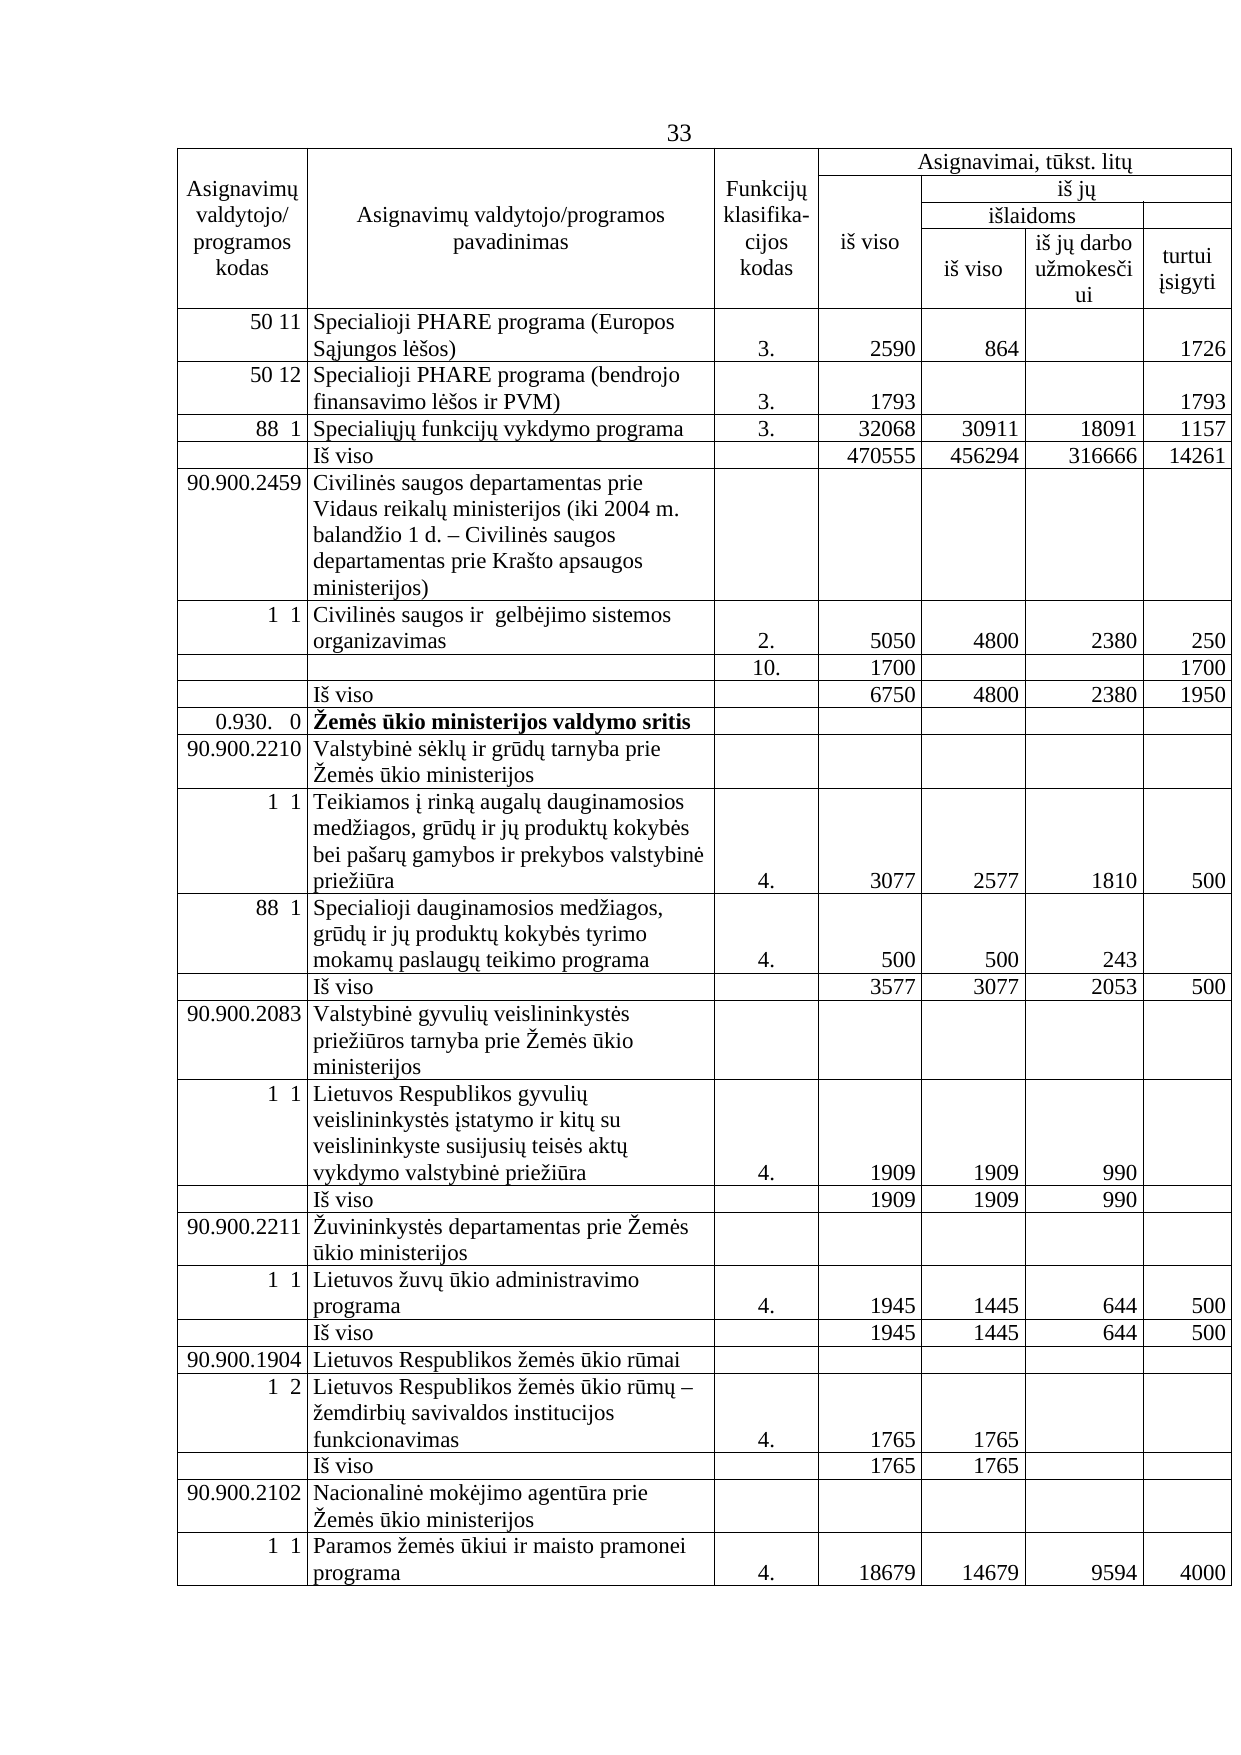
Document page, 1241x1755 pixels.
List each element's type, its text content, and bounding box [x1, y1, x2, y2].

table_cell išlaidoms [922, 203, 1143, 228]
table_cell 6750 [819, 681, 921, 707]
table_cell Iš viso [308, 681, 714, 707]
table_cell 50 12 [178, 362, 307, 414]
table_cell Specialioji dauginamosios medžiagos, grūdų ir jų produktų kokybės tyrimo mokamų paslaugų teikimo programa [308, 894, 714, 973]
table_cell 644 [1026, 1266, 1143, 1319]
table_cell [1144, 1374, 1231, 1452]
table_cell 4800 [922, 681, 1025, 707]
table_cell 990 [1026, 1186, 1143, 1212]
table_header Funkcijų klasifika-cijos kodas [715, 149, 818, 308]
table_cell 500 [1144, 1320, 1231, 1346]
table_cell 500 [819, 894, 921, 973]
table_cell 14261 [1144, 442, 1231, 468]
table_cell 90.900.2210 [178, 735, 307, 787]
table_cell 50 11 [178, 309, 307, 361]
table_cell 32068 [819, 415, 921, 441]
table_cell [1144, 1453, 1231, 1479]
table_cell [922, 655, 1025, 680]
table_cell 1793 [1144, 362, 1231, 414]
table_cell 1765 [922, 1374, 1025, 1452]
table_cell 0.930. 0 [178, 708, 307, 734]
table_cell 2053 [1026, 974, 1143, 1000]
table_cell 3077 [819, 789, 921, 893]
table_cell [715, 442, 818, 468]
table_cell [715, 735, 818, 787]
table_cell 4000 [1144, 1533, 1231, 1585]
table_cell Lietuvos Respublikos žemės ūkio rūmų – žemdirbių savivaldos institucijos funkcionavimas [308, 1374, 714, 1452]
table_cell 2380 [1026, 601, 1143, 653]
table_cell 1909 [922, 1186, 1025, 1212]
table_cell [178, 1453, 307, 1479]
table_cell Specialioji PHARE programa (Europos Sąjungos lėšos) [308, 309, 714, 361]
table_cell 2. [715, 601, 818, 653]
table_cell [715, 1213, 818, 1265]
table_cell [819, 735, 921, 787]
table_cell [1026, 1374, 1143, 1452]
table_cell [178, 442, 307, 468]
table_cell [819, 1347, 921, 1372]
table_cell [1026, 1453, 1143, 1479]
table_cell [922, 1347, 1025, 1372]
table_cell [1026, 309, 1143, 361]
table_cell 1 1 [178, 1080, 307, 1185]
table_cell 456294 [922, 442, 1025, 468]
table_cell 1 1 [178, 1266, 307, 1319]
table_cell Žemės ūkio ministerijos valdymo sritis [308, 708, 714, 734]
table_cell turtui įsigyti [1144, 229, 1231, 308]
table_cell 243 [1026, 894, 1143, 973]
table_cell Valstybinė sėklų ir grūdų tarnyba prie Žemės ūkio ministerijos [308, 735, 714, 787]
table_cell [1144, 1001, 1231, 1079]
table_cell Paramos žemės ūkiui ir maisto pramonei programa [308, 1533, 714, 1585]
table_cell 1157 [1144, 415, 1231, 441]
table_cell [922, 1213, 1025, 1265]
table_cell [922, 1001, 1025, 1079]
table_cell 90.900.1904 [178, 1347, 307, 1372]
table_cell 90.900.2102 [178, 1480, 307, 1532]
table_cell 4. [715, 1374, 818, 1452]
table_cell iš jų darbo užmokesčiui [1026, 229, 1143, 308]
table_cell 1445 [922, 1266, 1025, 1319]
table_cell 500 [1144, 974, 1231, 1000]
table_cell [715, 681, 818, 707]
table_cell 3077 [922, 974, 1025, 1000]
table_cell iš viso [819, 176, 921, 308]
table_cell 90.900.2211 [178, 1213, 307, 1265]
table_cell [178, 681, 307, 707]
table_cell 3577 [819, 974, 921, 1000]
table_header Asignavimų valdytojo/ programos kodas [178, 149, 307, 308]
table_cell [1144, 1480, 1231, 1532]
table_cell 2590 [819, 309, 921, 361]
table_cell 500 [1144, 1266, 1231, 1319]
table_cell 4. [715, 789, 818, 893]
table_cell iš jų [922, 176, 1231, 201]
table_cell [715, 974, 818, 1000]
table_cell [715, 708, 818, 734]
table_cell 1945 [819, 1320, 921, 1346]
table_cell 1765 [922, 1453, 1025, 1479]
table_cell [1026, 1213, 1143, 1265]
table_cell 1765 [819, 1374, 921, 1452]
table_cell Teikiamos į rinką augalų dauginamosios medžiagos, grūdų ir jų produktų kokybės bei pašarų gamybos ir prekybos valstybinė priežiūra [308, 789, 714, 893]
table_cell 1909 [819, 1186, 921, 1212]
table_cell 9594 [1026, 1533, 1143, 1585]
table_header Asignavimų valdytojo/programos pavadinimas [308, 149, 714, 308]
table_cell 864 [922, 309, 1025, 361]
table_cell [1026, 735, 1143, 787]
table_cell Civilinės saugos ir gelbėjimo sistemos organizavimas [308, 601, 714, 653]
table_cell 88 1 [178, 415, 307, 441]
table_cell [1144, 1213, 1231, 1265]
table_cell [819, 1001, 921, 1079]
table_cell Lietuvos Respublikos gyvulių veislininkystės įstatymo ir kitų su veislininkyste susijusių teisės aktų vykdymo valstybinė priežiūra [308, 1080, 714, 1185]
table_cell 1909 [922, 1080, 1025, 1185]
table_cell Specialiųjų funkcijų vykdymo programa [308, 415, 714, 441]
table_cell [922, 362, 1025, 414]
table_cell Iš viso [308, 442, 714, 468]
table_cell [715, 469, 818, 600]
table_cell [1144, 469, 1231, 600]
table_cell [922, 735, 1025, 787]
table_cell 88 1 [178, 894, 307, 973]
table_cell Iš viso [308, 974, 714, 1000]
table_cell 1 1 [178, 601, 307, 653]
table_cell [1144, 894, 1231, 973]
table_cell 1700 [819, 655, 921, 680]
table_cell 500 [922, 894, 1025, 973]
table_cell [1144, 1080, 1231, 1185]
table_cell [922, 1480, 1025, 1532]
table_cell 1793 [819, 362, 921, 414]
table_cell 1765 [819, 1453, 921, 1479]
table_cell [1026, 1347, 1143, 1372]
table_cell [922, 708, 1025, 734]
table_cell 3. [715, 362, 818, 414]
table_cell [178, 1186, 307, 1212]
table_cell 1700 [1144, 655, 1231, 680]
table_cell [1026, 655, 1143, 680]
table_cell 30911 [922, 415, 1025, 441]
table_cell 1726 [1144, 309, 1231, 361]
table_cell [178, 1320, 307, 1346]
table_cell 1445 [922, 1320, 1025, 1346]
table_cell [178, 655, 307, 680]
table_cell [922, 469, 1025, 600]
table_cell Specialioji PHARE programa (bendrojo finansavimo lėšos ir PVM) [308, 362, 714, 414]
table_cell Nacionalinė mokėjimo agentūra prie Žemės ūkio ministerijos [308, 1480, 714, 1532]
table_cell 1 1 [178, 789, 307, 893]
table_cell Iš viso [308, 1453, 714, 1479]
table_cell [715, 1453, 818, 1479]
table_cell [1144, 203, 1231, 228]
table_cell 2577 [922, 789, 1025, 893]
table_cell [1026, 1480, 1143, 1532]
table_header Asignavimai, tūkst. litų [819, 149, 1231, 174]
table_cell 470555 [819, 442, 921, 468]
table_cell [1144, 1347, 1231, 1372]
table_cell Lietuvos žuvų ūkio administravimo programa [308, 1266, 714, 1319]
table_cell 10. [715, 655, 818, 680]
table_cell 500 [1144, 789, 1231, 893]
table_cell [715, 1480, 818, 1532]
table_cell 3. [715, 309, 818, 361]
table_cell 250 [1144, 601, 1231, 653]
table_cell 1950 [1144, 681, 1231, 707]
table_cell 4. [715, 894, 818, 973]
table_cell 4800 [922, 601, 1025, 653]
table_cell [819, 1480, 921, 1532]
table_cell 90.900.2459 [178, 469, 307, 600]
table_cell 1945 [819, 1266, 921, 1319]
table_cell [819, 469, 921, 600]
table_cell 2380 [1026, 681, 1143, 707]
table_cell 1 2 [178, 1374, 307, 1452]
table_cell 90.900.2083 [178, 1001, 307, 1079]
table_cell [715, 1347, 818, 1372]
table_cell Lietuvos Respublikos žemės ūkio rūmai [308, 1347, 714, 1372]
table_cell 1 1 [178, 1533, 307, 1585]
table_cell 1909 [819, 1080, 921, 1185]
table_cell [1144, 1186, 1231, 1212]
table_cell [1144, 708, 1231, 734]
table_cell Valstybinė gyvulių veislininkystės priežiūros tarnyba prie Žemės ūkio ministerijos [308, 1001, 714, 1079]
table_cell Iš viso [308, 1320, 714, 1346]
table_cell [715, 1320, 818, 1346]
table_cell 18091 [1026, 415, 1143, 441]
table_cell [1026, 469, 1143, 600]
table_cell iš viso [922, 229, 1025, 308]
table_cell 18679 [819, 1533, 921, 1585]
table_cell 1810 [1026, 789, 1143, 893]
table_cell [308, 655, 714, 680]
table_cell Žuvininkystės departamentas prie Žemės ūkio ministerijos [308, 1213, 714, 1265]
table_cell 4. [715, 1533, 818, 1585]
table_cell [1026, 1001, 1143, 1079]
table_cell [819, 1213, 921, 1265]
table_cell Iš viso [308, 1186, 714, 1212]
table_cell 990 [1026, 1080, 1143, 1185]
table_cell 3. [715, 415, 818, 441]
table_cell [1026, 708, 1143, 734]
table_cell [1026, 362, 1143, 414]
table_cell 5050 [819, 601, 921, 653]
table_cell Civilinės saugos departamentas prie Vidaus reikalų ministerijos (iki 2004 m. balandžio 1 d. – Civilinės saugos departamentas prie Krašto apsaugos ministerijos) [308, 469, 714, 600]
table_cell 4. [715, 1266, 818, 1319]
table_cell 14679 [922, 1533, 1025, 1585]
table_cell 316666 [1026, 442, 1143, 468]
table_cell 644 [1026, 1320, 1143, 1346]
table_cell [715, 1001, 818, 1079]
table_cell [715, 1186, 818, 1212]
table_cell [1144, 735, 1231, 787]
table_cell [178, 974, 307, 1000]
table_cell [819, 708, 921, 734]
table_cell 4. [715, 1080, 818, 1185]
